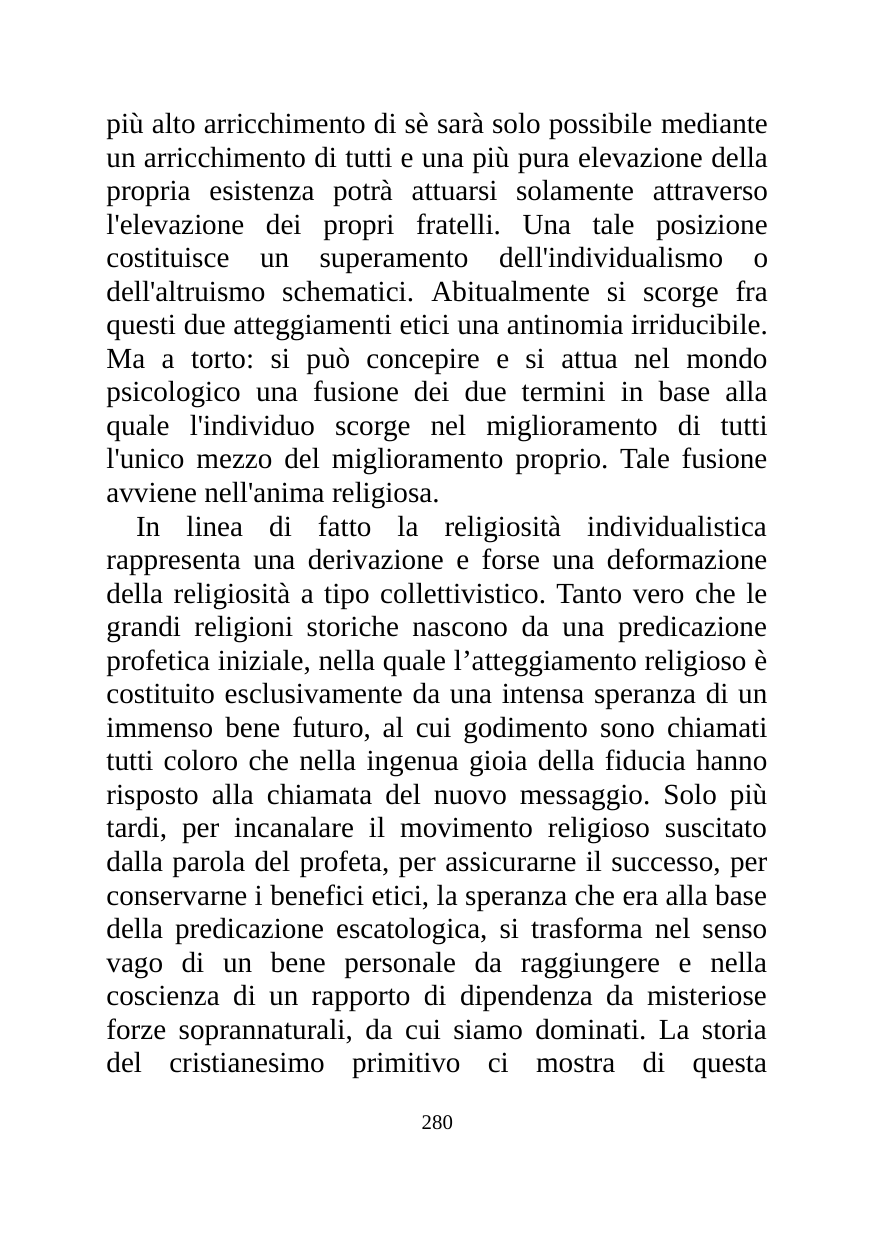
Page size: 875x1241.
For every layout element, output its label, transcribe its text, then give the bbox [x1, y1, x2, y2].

text più alto arricchimento di sè sarà solo possibile mediante un arricchimento di tutti e una più pura elevazione della propria esistenza potrà attuarsi solamente attraverso l'elevazione dei propri fratelli. Una tale posizione costituisce un superamento dell'individualismo o dell'altruismo schematici. Abitualmente si scorge fra questi due atteggiamenti etici una antinomia irriducibile. Ma a torto: si può concepire e si attua nel mondo psicologico una fusione dei due termini in base alla quale l'individuo scorge nel miglioramento di tutti l'unico mezzo del miglioramento proprio. Tale fusione avviene nell'anima religiosa. [106, 106, 768, 509]
text In linea di fatto la religiosità individualistica rappresenta una derivazione e forse una deformazione della religiosità a tipo collettivistico. Tanto vero che le grandi religioni storiche nascono da una predicazione profetica iniziale, nella quale l’atteggiamento religioso è costituito esclusivamente da una intensa speranza di un immenso bene futuro, al cui godimento sono chiamati tutti coloro che nella ingenua gioia della fiducia hanno risposto alla chiamata del nuovo messaggio. Solo più tardi, per incanalare il movimento religioso suscitato dalla parola del profeta, per assicurarne il successo, per conservarne i benefici etici, la speranza che era alla base della predicazione escatologica, si trasforma nel senso vago di un bene personale da raggiungere e nella coscienza di un rapporto di dipendenza da misteriose forze soprannaturali, da cui siamo dominati. La storia del cristianesimo primitivo ci mostra di questa [106, 509, 768, 1079]
